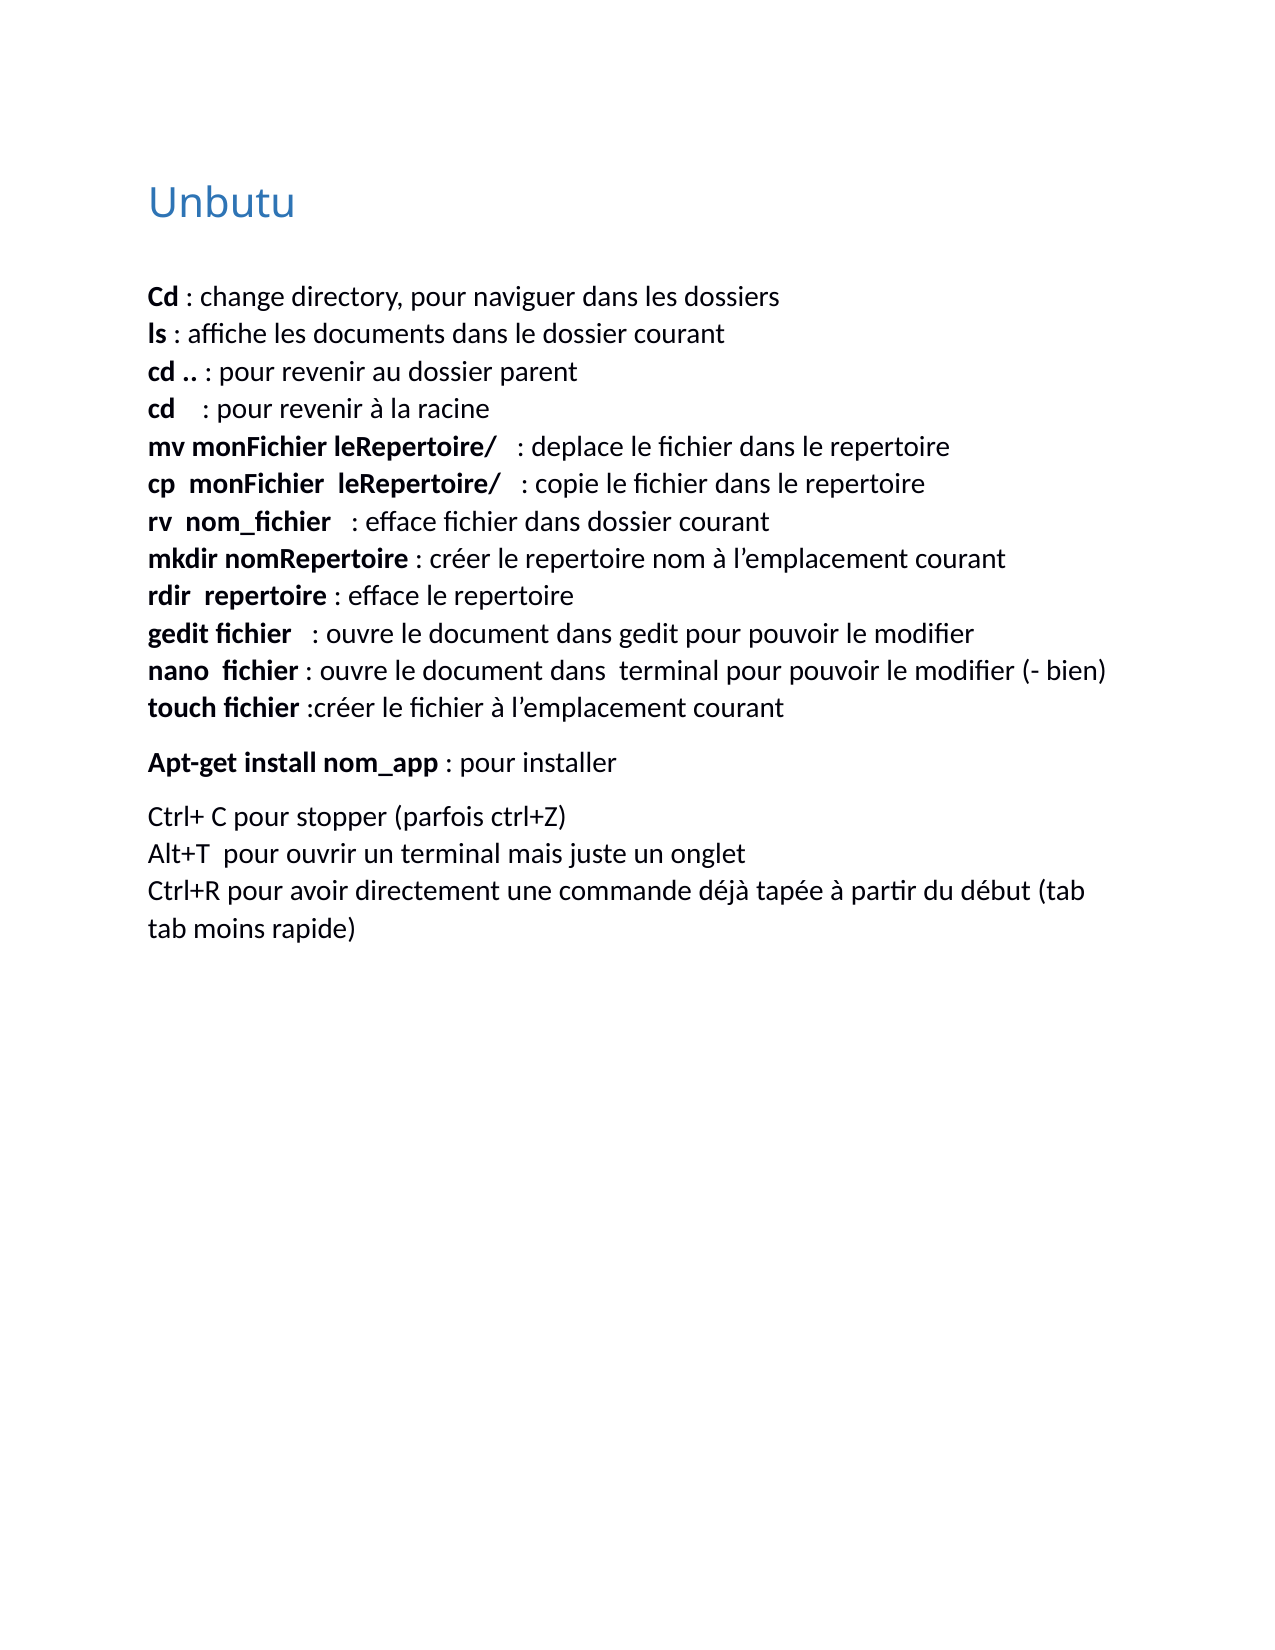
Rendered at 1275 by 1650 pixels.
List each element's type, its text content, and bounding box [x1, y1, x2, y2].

text Cd : change directory, pour naviguer dans les dossiers ls : affiche les documents dans le dossier courant cd .. : pour revenir au dossier parent cd : pour revenir à la racine mv monFichier leRepertoire/ : deplace le fichier dans le repertoire cp monFichier leRepertoire/ : copie le fichier dans le repertoire rv nom_fichier : efface fichier dans dossier courant mkdir nomRepertoire : créer le repertoire nom à l’emplacement courant rdir repertoire : efface le repertoire gedit fichier : ouvre le document dans gedit pour pouvoir le modifier nano fichier : ouvre le document dans terminal pour pouvoir le modifier (- bien) touch fichier :créer le fichier à l’emplacement courant [148, 278, 1127, 725]
text Apt-get install nom_app : pour installer [148, 744, 1127, 779]
subtitle Unbutu [148, 173, 1127, 229]
text Ctrl+ C pour stopper (parfois ctrl+Z) Alt+T pour ouvrir un terminal mais juste un onglet Ctrl+R pour avoir directement une commande déjà tapée à partir du début (tab tab moins rapide) [148, 798, 1127, 946]
